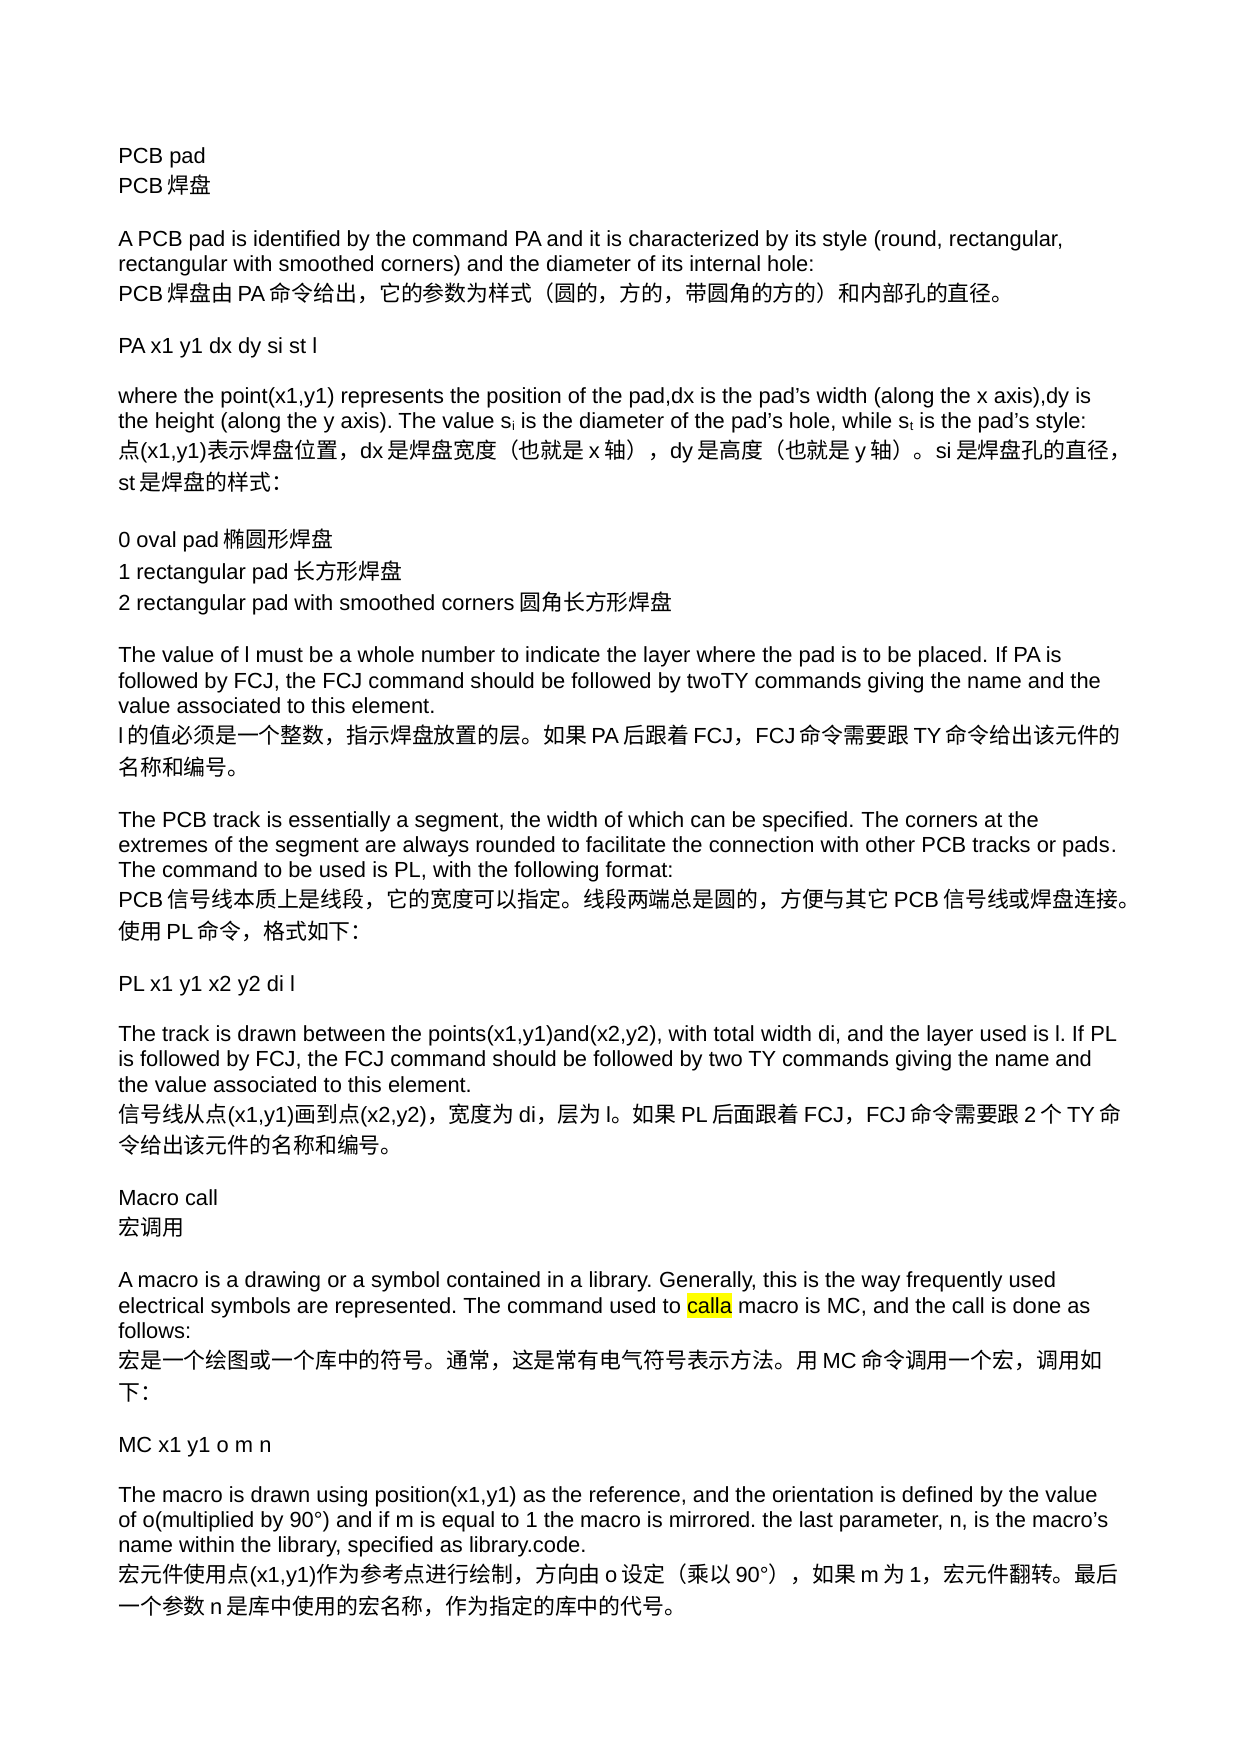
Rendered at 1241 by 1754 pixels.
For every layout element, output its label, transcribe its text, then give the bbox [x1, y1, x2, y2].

text PCB pad [118, 143, 1122, 168]
text 0 oval pad椭圆形焊盘 [118, 522, 1122, 554]
text 宏调用 [118, 1210, 1122, 1242]
text PL x1 y1 x2 y2 di l [118, 971, 1122, 996]
text The macro is drawn using position(x1,y1) as the reference, and the orientation is defined by the value of o(multiplied by 90°) and if m is equal to 1 the macro is mirrored. the last parameter, n, is the macro’s name within the library, specified as library.code. [118, 1482, 1122, 1557]
text A macro is a drawing or a symbol contained in a library. Generally, this is the way frequently used electrical symbols are represented. The command used to calla macro is MC, and the call is done as follows: [118, 1267, 1122, 1343]
text The track is drawn between the points(x1,y1)and(x2,y2), with total width di, and the layer used is l. If PL is followed by FCJ, the FCJ command should be followed by two TY commands giving the name and the value associated to this element. [118, 1021, 1122, 1097]
text PCB焊盘 [118, 168, 1122, 200]
text 宏元件使用点(x1,y1)作为参考点进行绘制，方向由o设定（乘以90°），如果m为1，宏元件翻转。最后一个参数n是库中使用的宏名称，作为指定的库中的代号。 [118, 1557, 1122, 1621]
text 宏是一个绘图或一个库中的符号。通常，这是常有电气符号表示方法。用MC命令调用一个宏，调用如下： [118, 1343, 1122, 1406]
text l的值必须是一个整数，指示焊盘放置的层。如果PA后跟着FCJ，FCJ命令需要跟TY命令给出该元件的名称和编号。 [118, 718, 1122, 781]
text The value of l must be a whole number to indicate the layer where the pad is to be placed. If PA is followed by FCJ, the FCJ command should be followed by twoTY commands giving the name and the value associated to this element. [118, 642, 1122, 718]
text PCB信号线本质上是线段，它的宽度可以指定。线段两端总是圆的，方便与其它PCB信号线或焊盘连接。使用PL命令，格式如下： [118, 882, 1122, 945]
text A PCB pad is identified by the command PA and it is characterized by its style (round, rectangular, rectangular with smoothed corners) and the diameter of its internal hole: [118, 225, 1122, 276]
text PCB焊盘由PA命令给出，它的参数为样式（圆的，方的，带圆角的方的）和内部孔的直径。 [118, 276, 1122, 307]
text 2 rectangular pad with smoothed corners圆角长方形焊盘 [118, 585, 1122, 617]
text MC x1 y1 o m n [118, 1431, 1122, 1457]
text 点(x1,y1)表示焊盘位置，dx是焊盘宽度（也就是x轴），dy是高度（也就是y轴）。si是焊盘孔的直径，st是焊盘的样式： [118, 433, 1122, 497]
text where the point(x1,y1) represents the position of the pad,dx is the pad’s width (along the x axis),dy is the height (along the y axis). The value si is the diameter of the pad’s hole, while st is the pad’s style: [118, 383, 1122, 433]
text Macro call [118, 1185, 1122, 1210]
text PA x1 y1 dx dy si st l [118, 333, 1122, 358]
text 信号线从点(x1,y1)画到点(x2,y2)，宽度为di，层为l。如果PL后面跟着FCJ，FCJ命令需要跟2个TY命令给出该元件的名称和编号。 [118, 1097, 1122, 1160]
text The PCB track is essentially a segment, the width of which can be specified. The corners at the extremes of the segment are always rounded to facilitate the connection with other PCB tracks or pads. The command to be used is PL, with the following format: [118, 806, 1122, 882]
text 1 rectangular pad长方形焊盘 [118, 554, 1122, 585]
